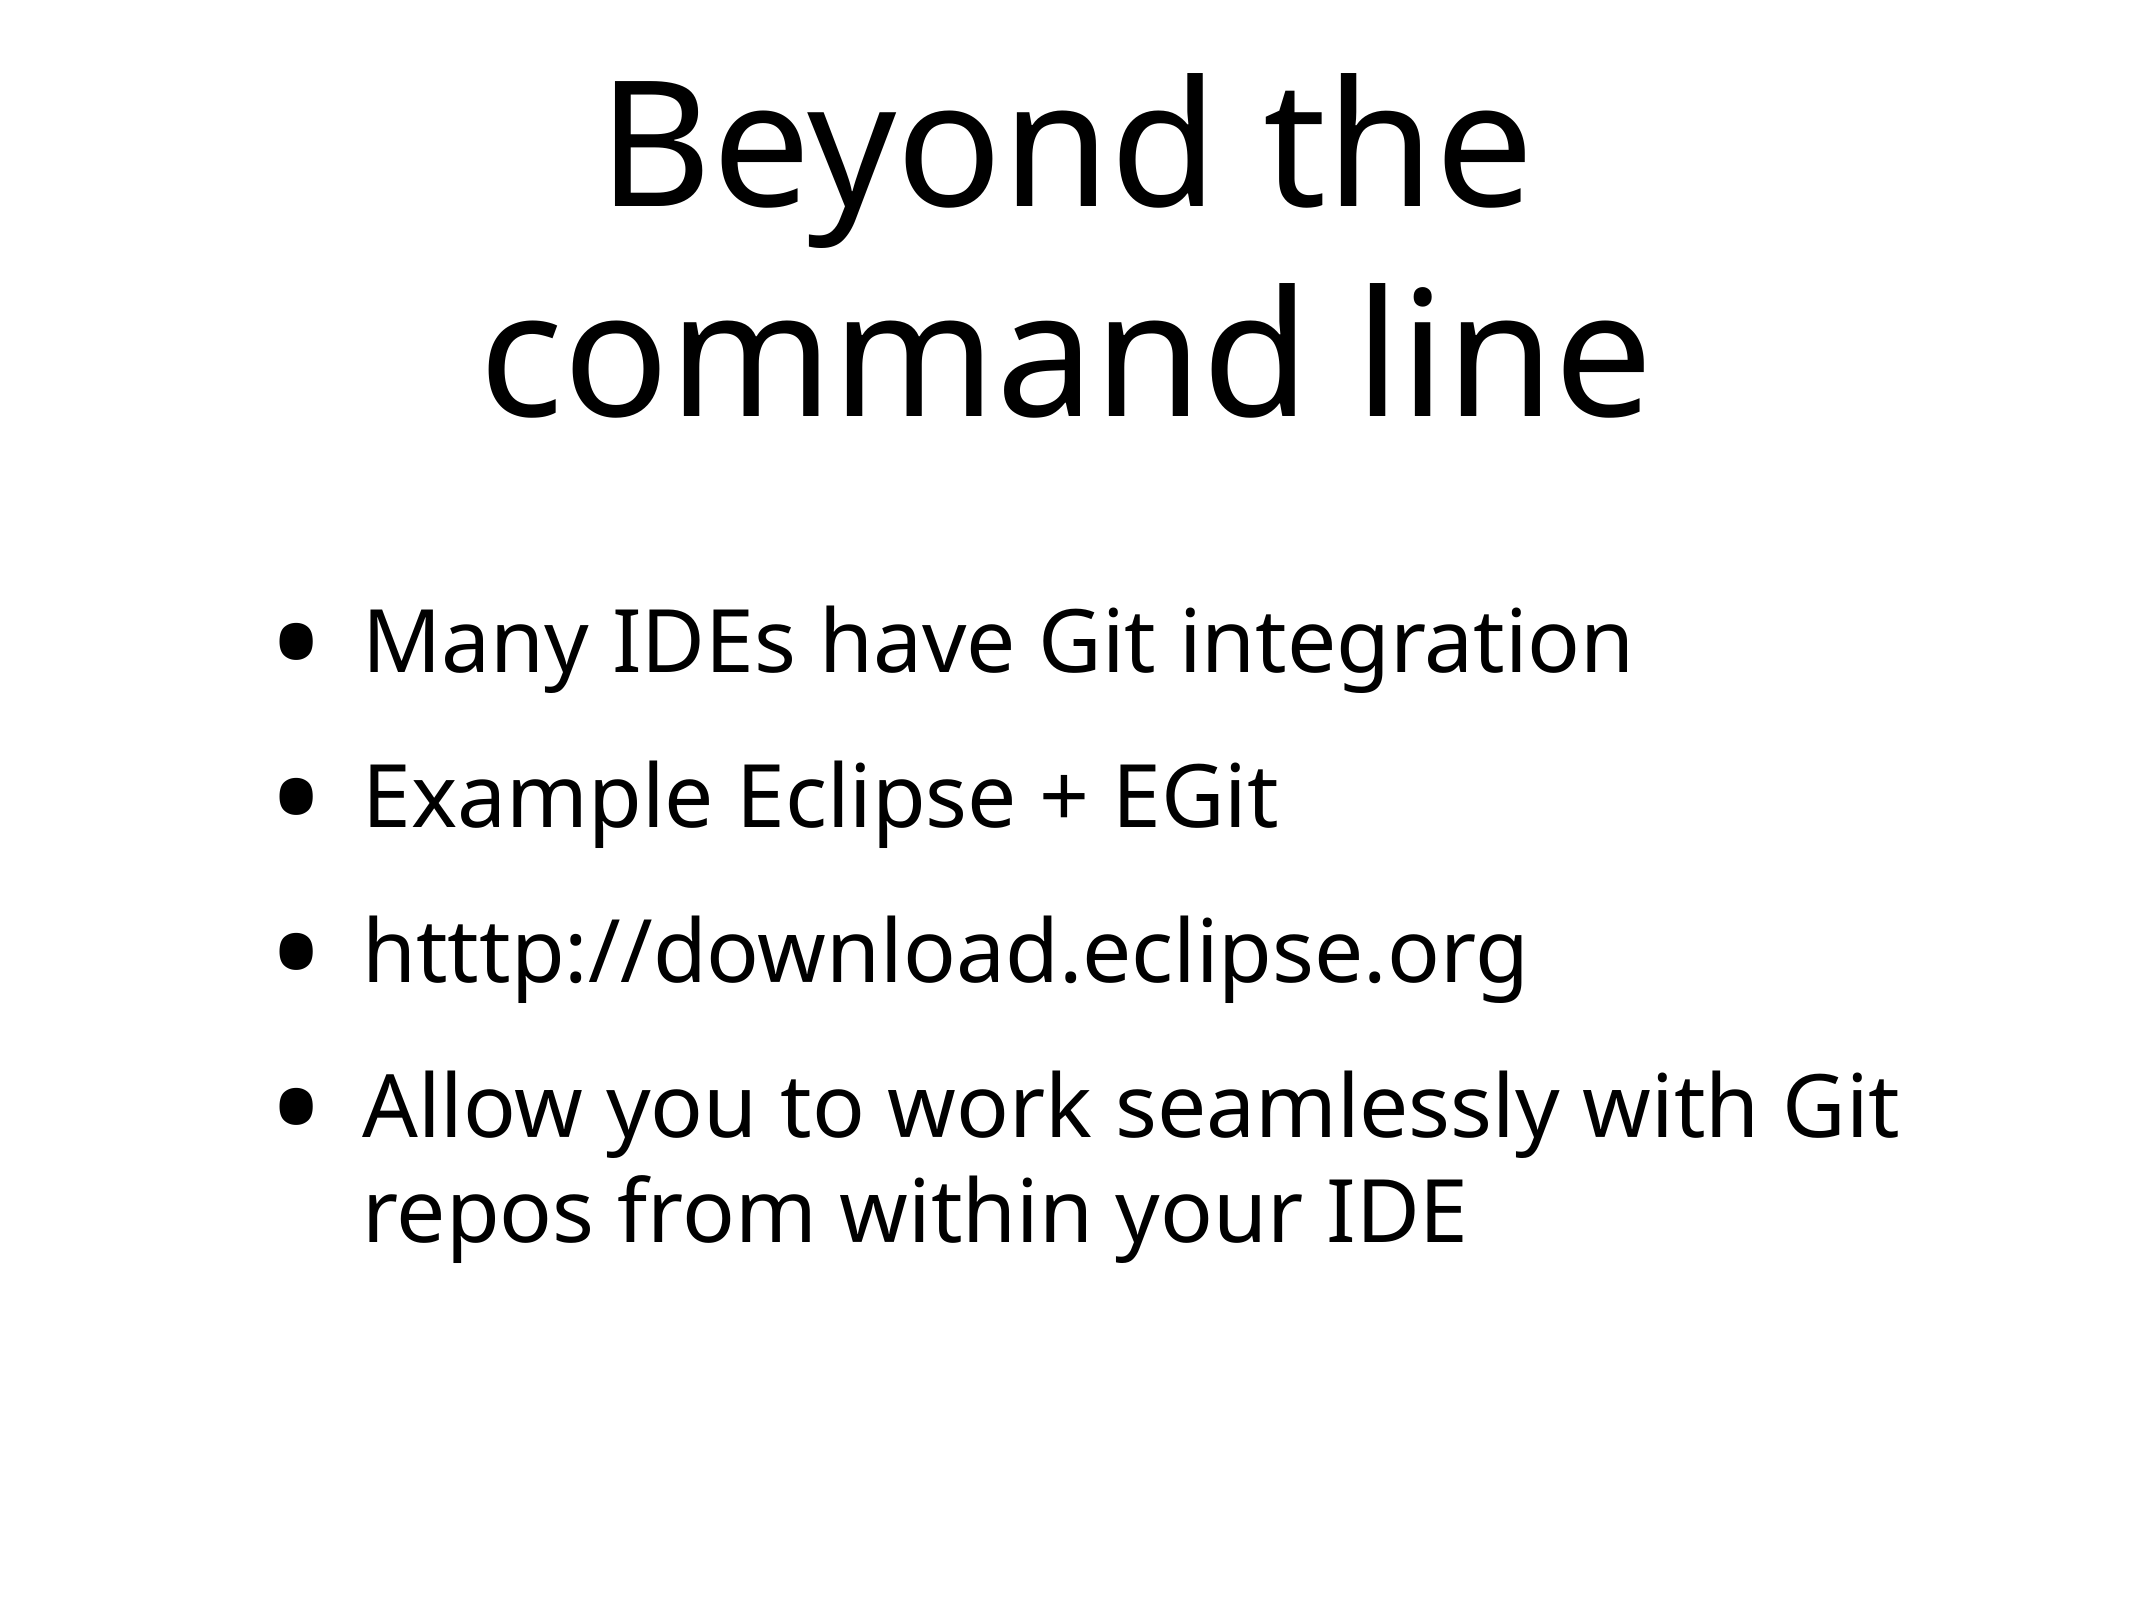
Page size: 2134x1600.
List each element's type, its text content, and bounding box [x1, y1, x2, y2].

title Beyond the command line [208, 23, 1925, 454]
list Many IDEs have Git integration Example Eclipse + EGit htttp://download.eclipse.org Allow you to work seamlessly with Git repos from within your IDE [208, 454, 1925, 1392]
